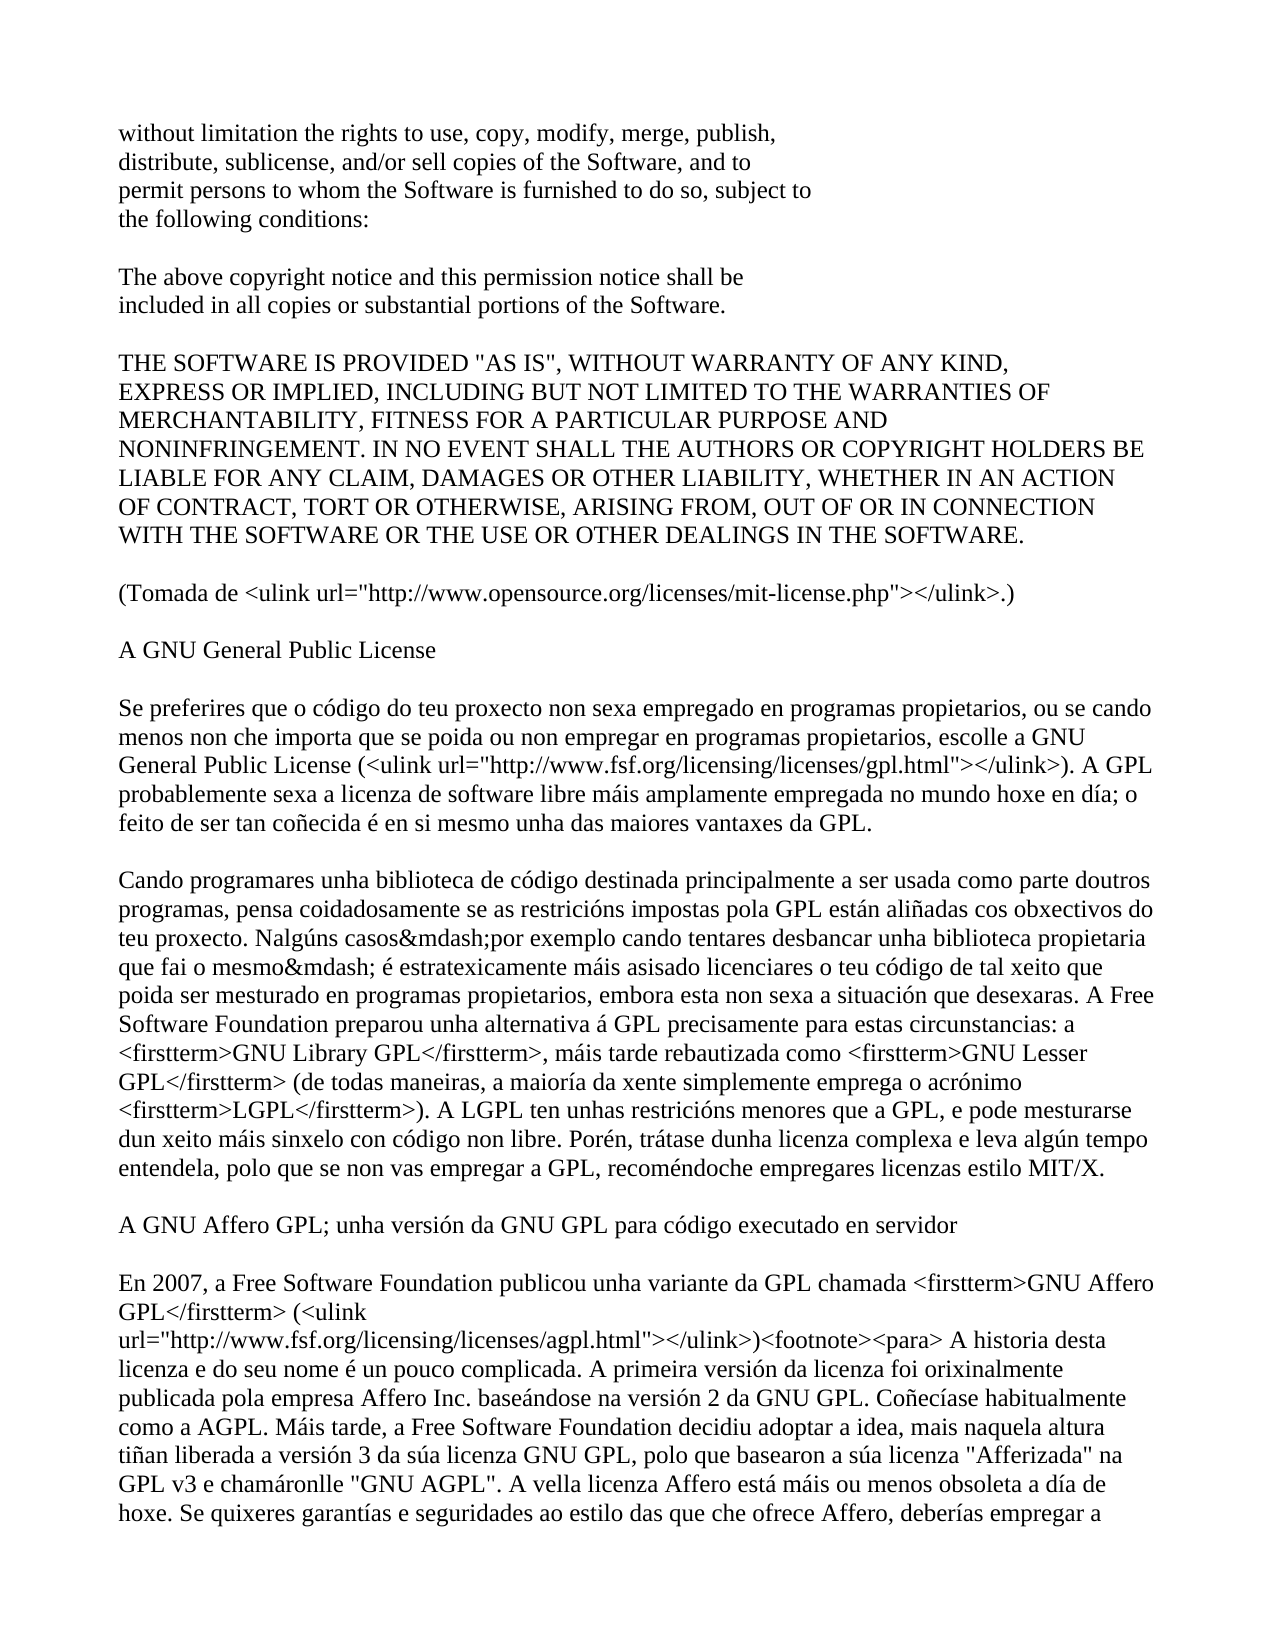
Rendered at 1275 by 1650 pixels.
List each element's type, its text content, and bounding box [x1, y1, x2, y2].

text NONINFRINGEMENT. IN NO EVENT SHALL THE AUTHORS OR COPYRIGHT HOLDERS BE [118, 434, 1157, 463]
text WITH THE SOFTWARE OR THE USE OR OTHER DEALINGS IN THE SOFTWARE. [118, 521, 1157, 549]
text Cando programares unha biblioteca de código destinada principalmente a ser usada como parte doutros programas, pensa coidadosamente se as restricións impostas pola GPL están aliñadas cos obxectivos do teu proxecto. Nalgúns casos&mdash;por exemplo cando tentares desbancar unha biblioteca propietaria que fai o mesmo&mdash; é estratexicamente máis asisado licenciares o teu código de tal xeito que poida ser mesturado en programas propietarios, embora esta non sexa a situación que desexaras. A Free Software Foundation preparou unha alternativa á GPL precisamente para estas circunstancias: a <firstterm>GNU Library GPL</firstterm>, máis tarde rebautizada como <firstterm>GNU Lesser GPL</firstterm> (de todas maneiras, a maioría da xente simplemente emprega o acrónimo <firstterm>LGPL</firstterm>). A LGPL ten unhas restricións menores que a GPL, e pode mesturarse dun xeito máis sinxelo con código non libre. Porén, trátase dunha licenza complexa e leva algún tempo entendela, polo que se non vas empregar a GPL, recoméndoche empregares licenzas estilo MIT/X. [118, 866, 1157, 1182]
text permit persons to whom the Software is furnished to do so, subject to [118, 176, 1157, 204]
text included in all copies or substantial portions of the Software. [118, 291, 1157, 319]
text THE SOFTWARE IS PROVIDED "AS IS", WITHOUT WARRANTY OF ANY KIND, [118, 348, 1157, 377]
text (Tomada de <ulink url="http://www.opensource.org/licenses/mit-license.php"></ulink>.) [118, 578, 1157, 607]
text The above copyright notice and this permission notice shall be [118, 262, 1157, 291]
text OF CONTRACT, TORT OR OTHERWISE, ARISING FROM, OUT OF OR IN CONNECTION [118, 492, 1157, 521]
text LIABLE FOR ANY CLAIM, DAMAGES OR OTHER LIABILITY, WHETHER IN AN ACTION [118, 463, 1157, 492]
text En 2007, a Free Software Foundation publicou unha variante da GPL chamada <firstterm>GNU Affero GPL</firstterm> (<ulink url="http://www.fsf.org/licensing/licenses/agpl.html"></ulink>)<footnote><para> A historia desta licenza e do seu nome é un pouco complicada. A primeira versión da licenza foi orixinalmente publicada pola empresa Affero Inc. baseándose na versión 2 da GNU GPL. Coñecíase habitualmente como a AGPL. Máis tarde, a Free Software Foundation decidiu adoptar a idea, mais naquela altura tiñan liberada a versión 3 da súa licenza GNU GPL, polo que basearon a súa licenza "Afferizada" na GPL v3 e chamáronlle "GNU AGPL". A vella licenza Affero está máis ou menos obsoleta a día de hoxe. Se quixeres garantías e seguridades ao estilo das que che ofrece Affero, deberías empregar a [118, 1268, 1157, 1527]
text Se preferires que o código do teu proxecto non sexa empregado en programas propietarios, ou se cando menos non che importa que se poida ou non empregar en programas propietarios, escolle a GNU General Public License (<ulink url="http://www.fsf.org/licensing/licenses/gpl.html"></ulink>). A GPL probablemente sexa a licenza de software libre máis amplamente empregada no mundo hoxe en día; o feito de ser tan coñecida é en si mesmo unha das maiores vantaxes da GPL. [118, 693, 1157, 837]
text EXPRESS OR IMPLIED, INCLUDING BUT NOT LIMITED TO THE WARRANTIES OF [118, 377, 1157, 406]
text distribute, sublicense, and/or sell copies of the Software, and to [118, 147, 1157, 176]
text MERCHANTABILITY, FITNESS FOR A PARTICULAR PURPOSE AND [118, 406, 1157, 434]
text without limitation the rights to use, copy, modify, merge, publish, [118, 118, 1157, 147]
text A GNU Affero GPL; unha versión da GNU GPL para código executado en servidor [118, 1211, 1157, 1239]
text A GNU General Public License [118, 636, 1157, 664]
text the following conditions: [118, 204, 1157, 233]
